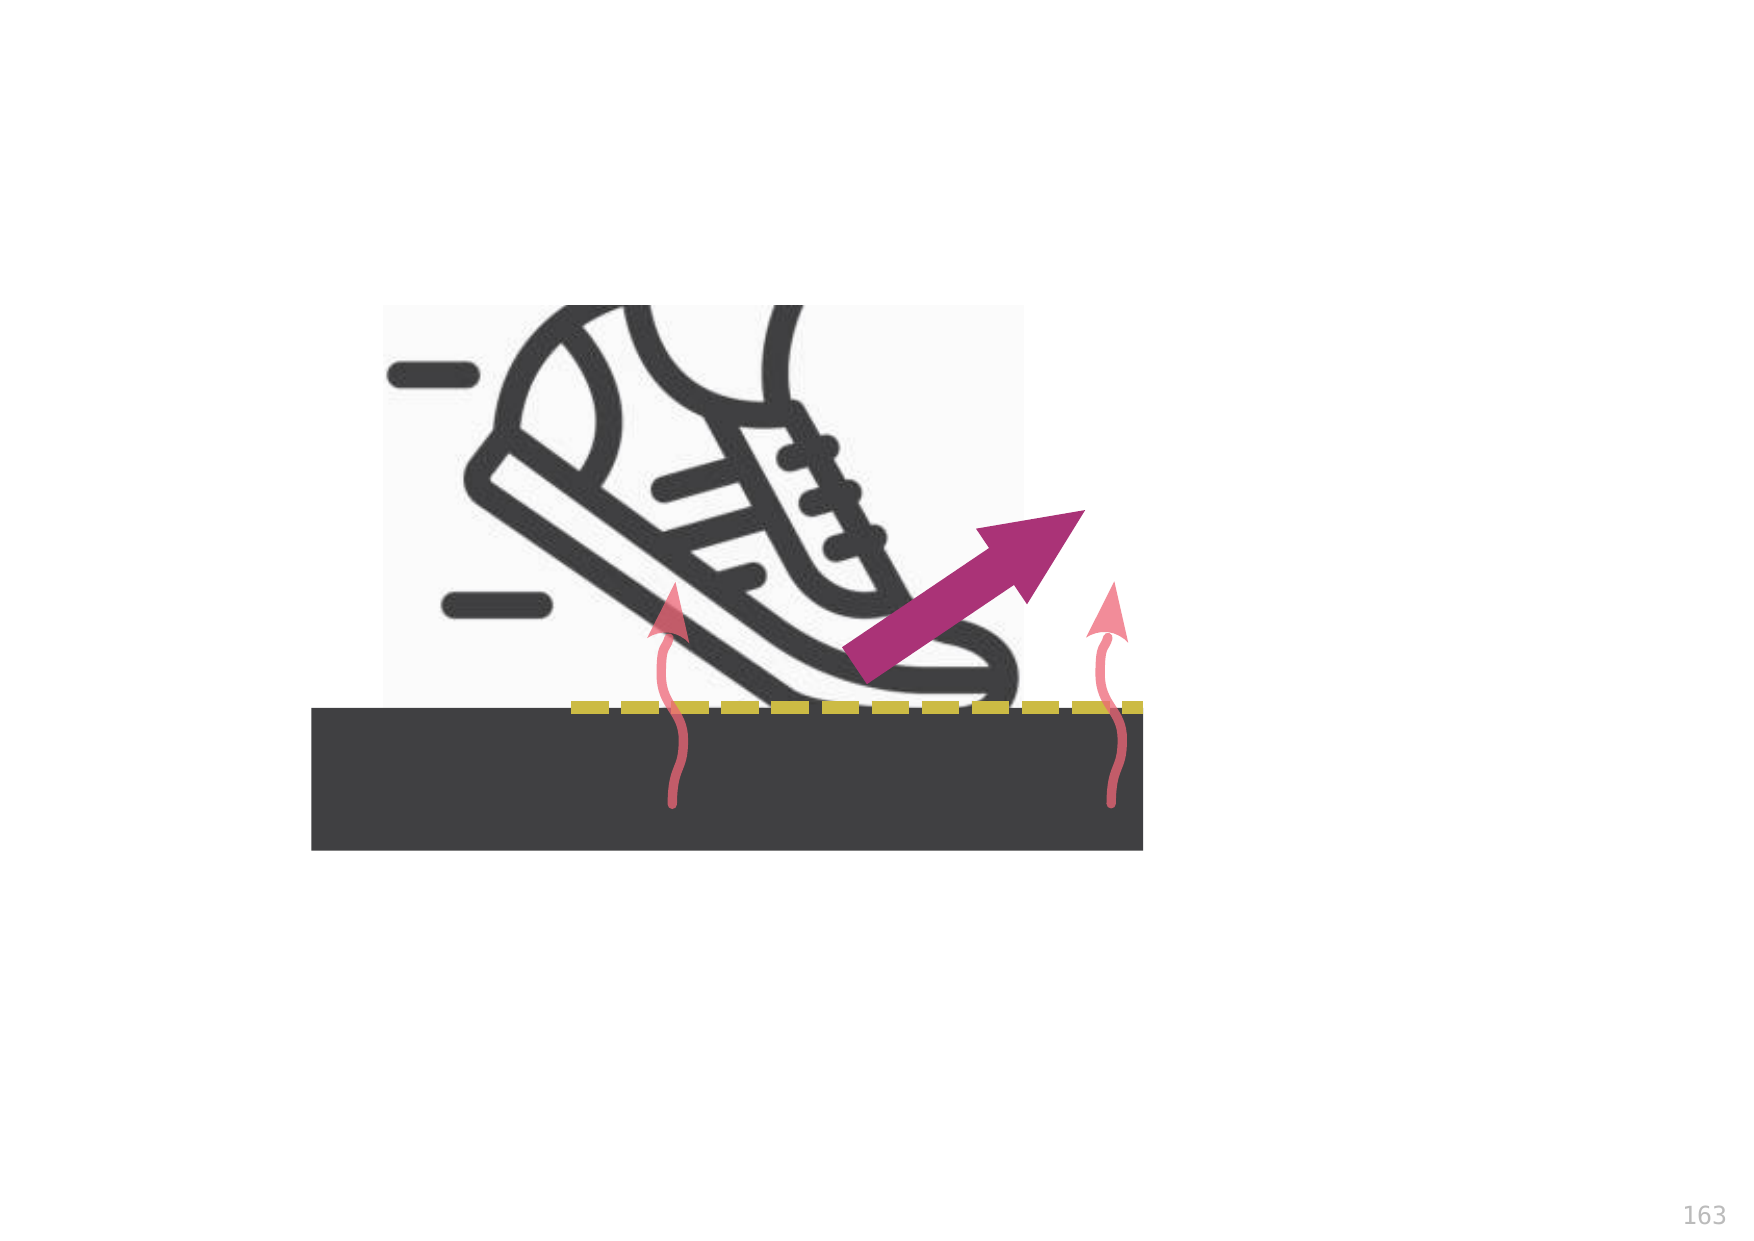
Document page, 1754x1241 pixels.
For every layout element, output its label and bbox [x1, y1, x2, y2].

text_box [311, 707, 1144, 890]
picture [383, 305, 1024, 707]
text_box [842, 510, 1086, 685]
